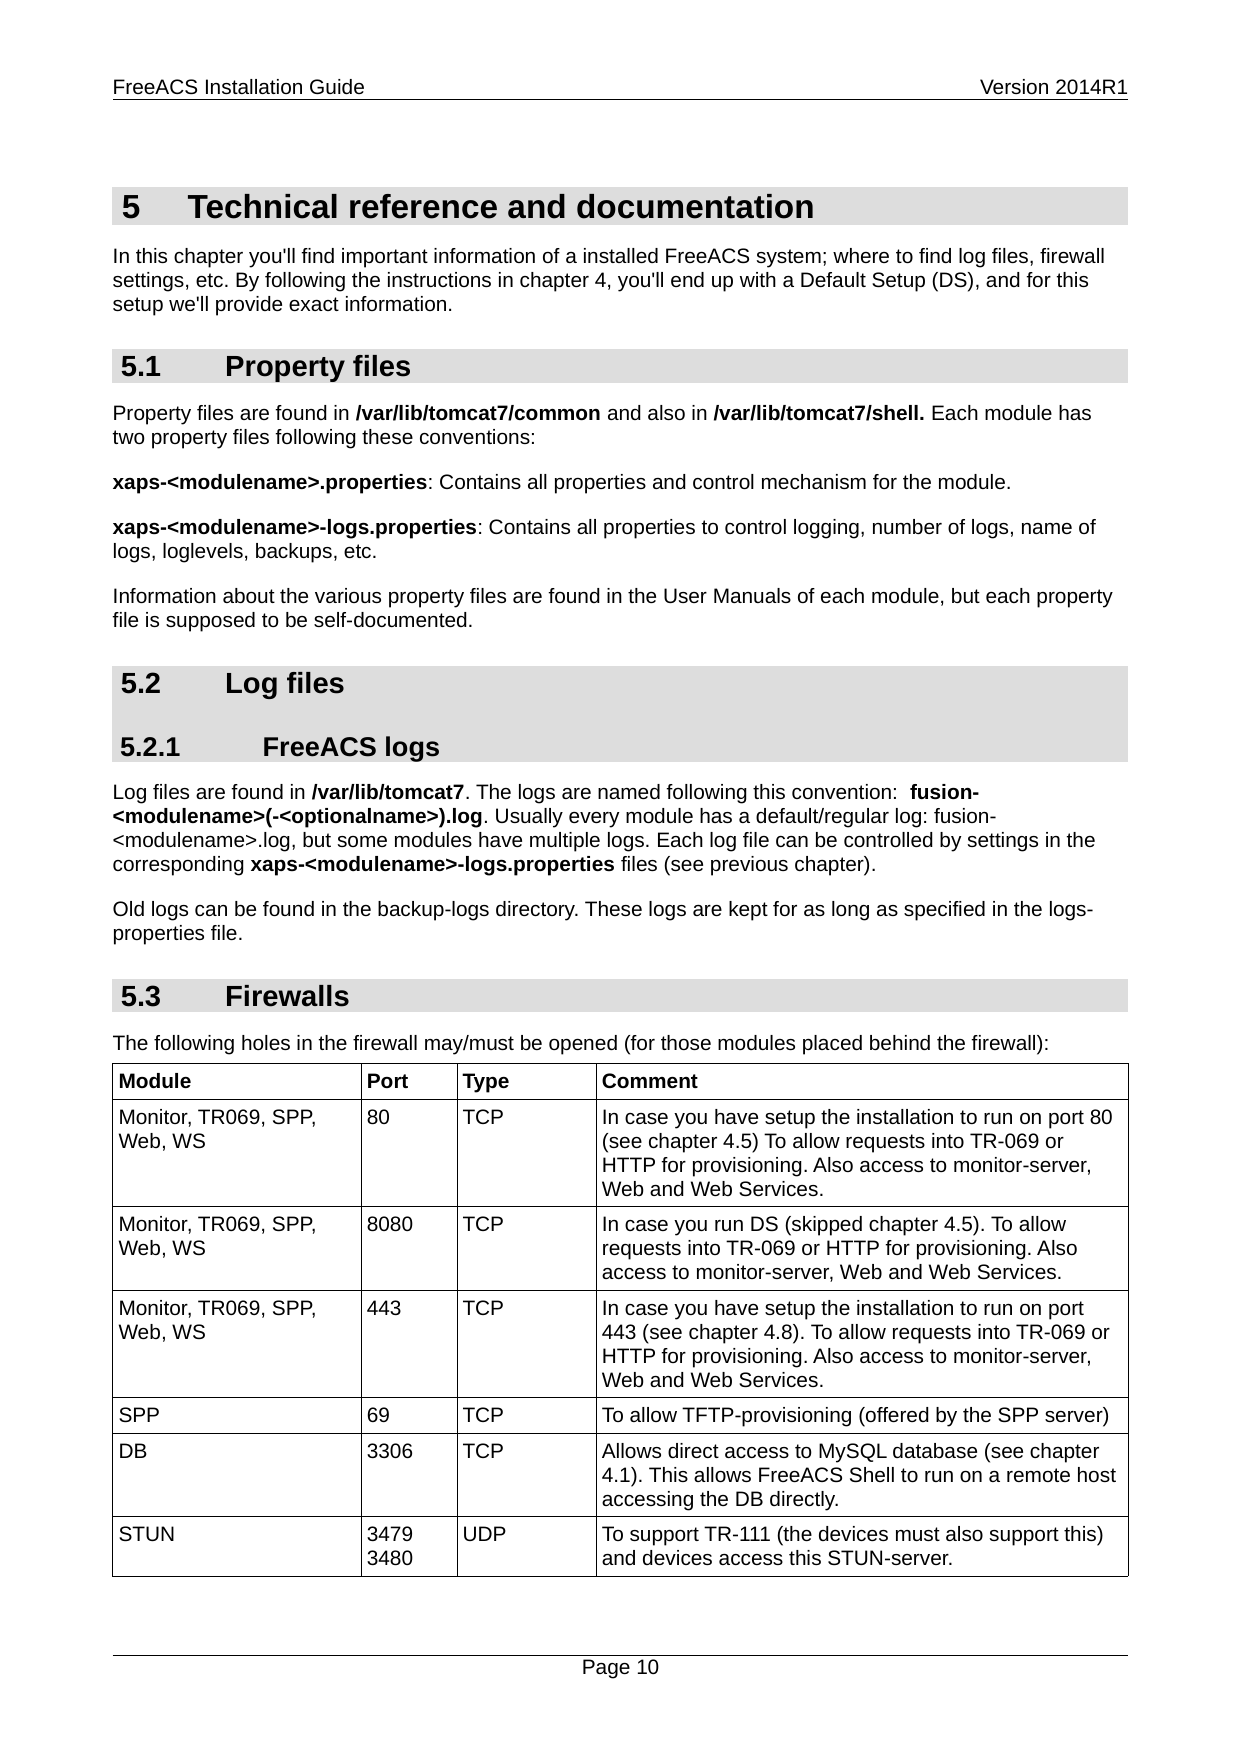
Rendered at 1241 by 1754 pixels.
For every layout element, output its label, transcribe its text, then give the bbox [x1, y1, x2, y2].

text xaps-<modulename>.properties: Contains all properties and control mechanism for the module. [112, 470, 1128, 494]
table_cell SPP [113, 1398, 361, 1433]
table_cell TCP [458, 1291, 596, 1397]
table_cell 443 [362, 1291, 457, 1397]
text Property files are found in /var/lib/tomcat7/common and also in /var/lib/tomcat7/shell. Each module has two property files following these conventions: [112, 401, 1128, 449]
table_cell 3306 [362, 1434, 457, 1516]
table_cell 8080 [362, 1207, 457, 1290]
table_cell Monitor, TR069, SPP, Web, WS [113, 1100, 361, 1206]
table_cell To support TR-111 (the devices must also support this) and devices access this STUN-server. [597, 1517, 1128, 1576]
table_cell 3479 3480 [362, 1517, 457, 1576]
table_cell STUN [113, 1517, 361, 1576]
table_cell Monitor, TR069, SPP, Web, WS [113, 1207, 361, 1290]
table_cell TCP [458, 1434, 596, 1516]
text Old logs can be found in the backup-logs directory. These logs are kept for as long as specified in the logs-properties file. [112, 897, 1128, 945]
table_cell In case you run DS (skipped chapter 4.5). To allow requests into TR-069 or HTTP for provisioning. Also access to monitor-server, Web and Web Services. [597, 1207, 1128, 1290]
table_cell TCP [458, 1398, 596, 1433]
table_cell DB [113, 1434, 361, 1516]
table_cell TCP [458, 1100, 596, 1206]
subtitle Log files [112, 666, 1128, 699]
table_cell Allows direct access to MySQL database (see chapter 4.1). This allows FreeACS Shell to run on a remote host accessing the DB directly. [597, 1434, 1128, 1516]
text The following holes in the firewall may/must be opened (for those modules placed behind the firewall): [112, 1030, 1128, 1054]
table_cell UDP [458, 1517, 596, 1576]
table_header Module [113, 1064, 361, 1099]
text xaps-<modulename>-logs.properties: Contains all properties to control logging, number of logs, name of logs, loglevels, backups, etc. [112, 515, 1128, 563]
subtitle Property files [112, 349, 1128, 383]
table_cell TCP [458, 1207, 596, 1290]
text Log files are found in /var/lib/tomcat7. The logs are named following this convention: fusion-<modulename>(-<optionalname>).log. Usually every module has a default/regular log: fusion-<modulename>.log, but some modules have multiple logs. Each log file can be controlled by settings in the corresponding xaps-<modulename>-logs.properties files (see previous chapter). [112, 780, 1128, 876]
subtitle Firewalls [112, 979, 1128, 1012]
table_header Port [362, 1064, 457, 1099]
subtitle FreeACS logs [112, 731, 1128, 762]
table_header Comment [597, 1064, 1128, 1099]
table_header Type [458, 1064, 596, 1099]
text In this chapter you'll find important information of a installed FreeACS system; where to find log files, firewall settings, etc. By following the instructions in chapter 4, you'll end up with a Default Setup (DS), and for this setup we'll provide exact information. [112, 244, 1128, 316]
table_cell In case you have setup the installation to run on port 80 (see chapter 4.5) To allow requests into TR-069 or HTTP for provisioning. Also access to monitor-server, Web and Web Services. [597, 1100, 1128, 1206]
table_cell To allow TFTP-provisioning (offered by the SPP server) [597, 1398, 1128, 1433]
table_cell 69 [362, 1398, 457, 1433]
subtitle Technical reference and documentation [112, 187, 1128, 225]
table_cell 80 [362, 1100, 457, 1206]
text Information about the various property files are found in the User Manuals of each module, but each property file is supposed to be self-documented. [112, 584, 1128, 632]
table_cell In case you have setup the installation to run on port 443 (see chapter 4.8). To allow requests into TR-069 or HTTP for provisioning. Also access to monitor-server, Web and Web Services. [597, 1291, 1128, 1397]
table_cell Monitor, TR069, SPP, Web, WS [113, 1291, 361, 1397]
